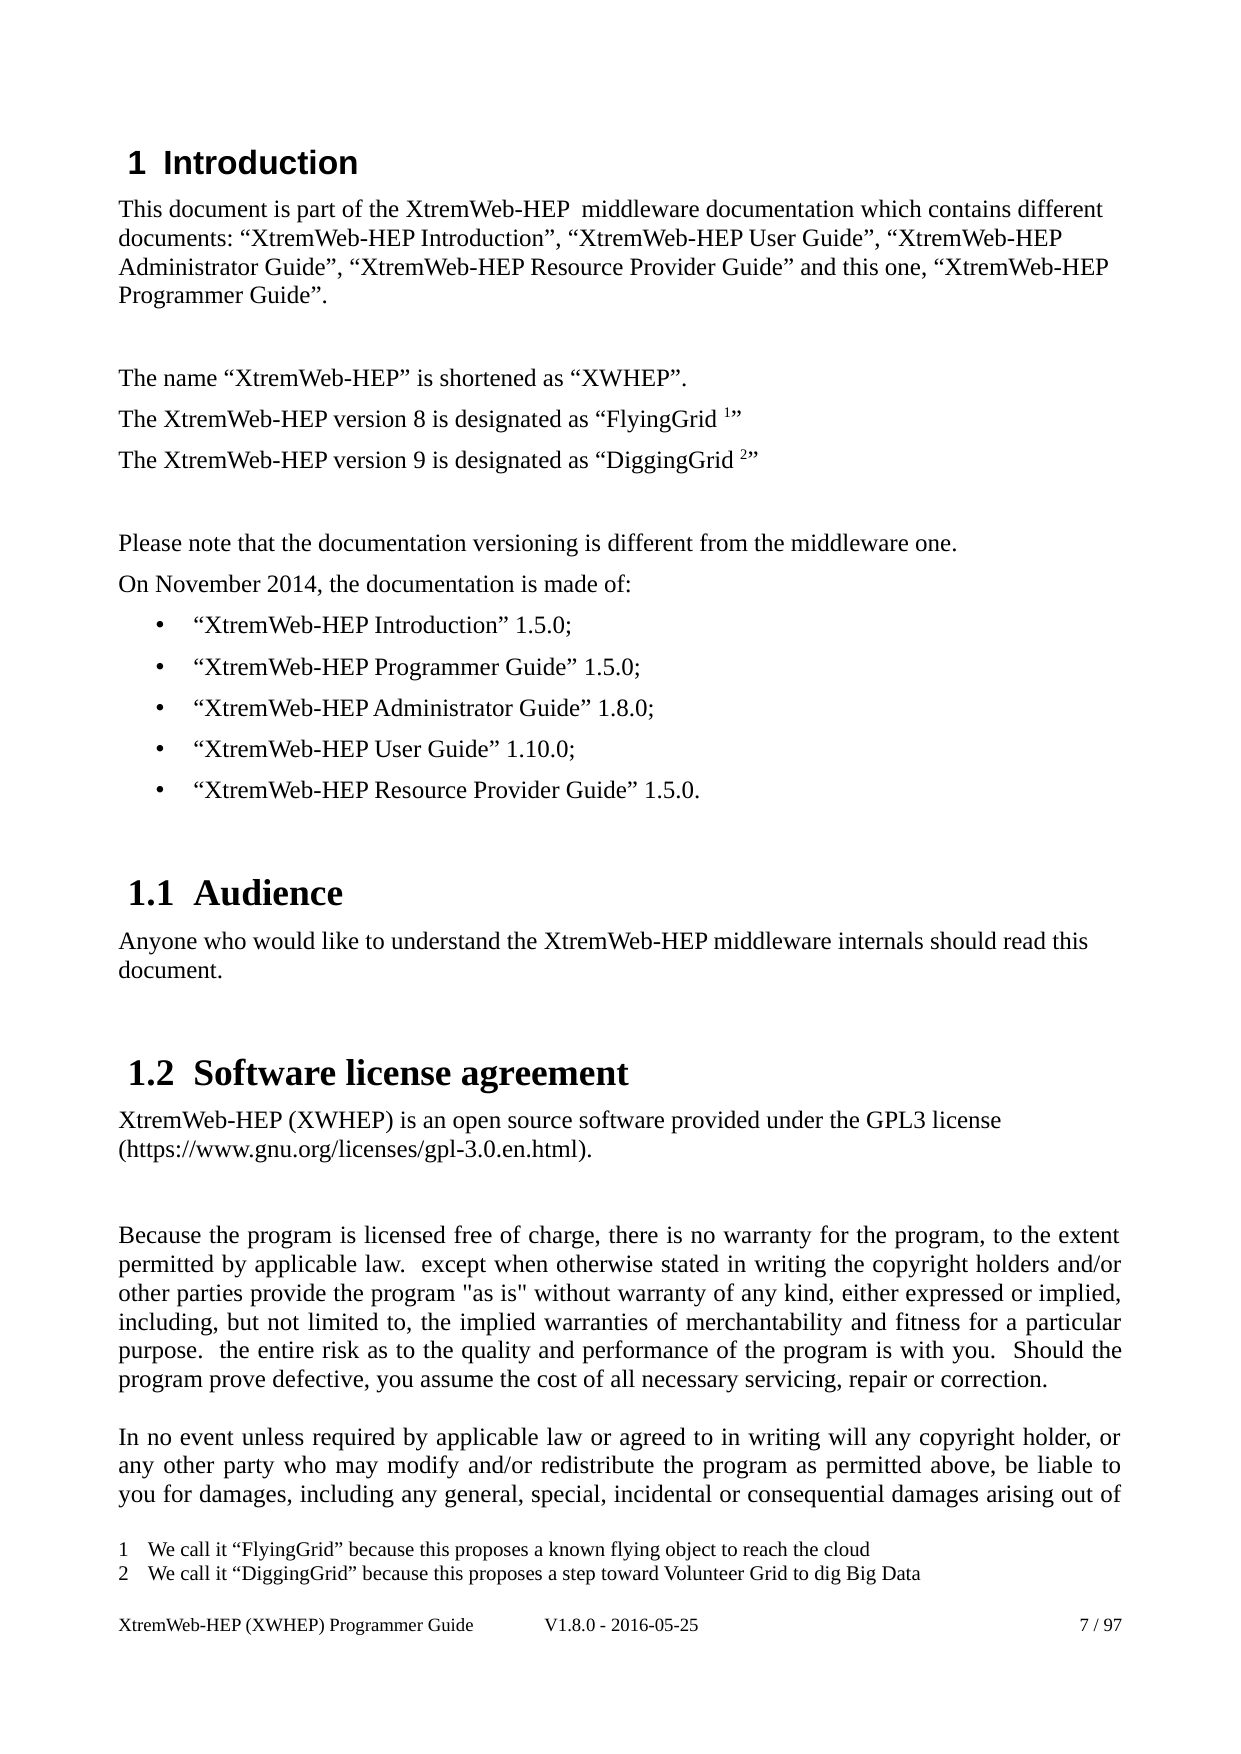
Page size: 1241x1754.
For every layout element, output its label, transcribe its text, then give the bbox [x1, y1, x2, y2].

list “XtremWeb-HEP Introduction” 1.5.0; [156, 611, 1122, 639]
list “XtremWeb-HEP Administrator Guide” 1.8.0; [156, 693, 1122, 722]
text BECAUSE THE PROGRAM IS LICENSED FREE OF CHARGE, THERE IS NO WARRANTY FOR THE PROGRAM, TO THE EXTENT PERMITTED BY APPLICABLE LAW. EXCEPT WHEN OTHERWISE STATED IN WRITING THE COPYRIGHT HOLDERS AND/OR OTHER PARTIES PROVIDE THE PROGRAM "AS IS" WITHOUT WARRANTY OF ANY KIND, EITHER EXPRESSED OR IMPLIED, INCLUDING, BUT NOT LIMITED TO, THE IMPLIED WARRANTIES OF MERCHANTABILITY AND FITNESS FOR A PARTICULAR PURPOSE. THE ENTIRE RISK AS TO THE QUALITY AND PERFORMANCE OF THE PROGRAM IS WITH YOU. SHOULD THE PROGRAM PROVE DEFECTIVE, YOU ASSUME THE COST OF ALL NECESSARY SERVICING, REPAIR OR CORRECTION. [118, 1221, 1122, 1393]
text We call it “FlyingGrid” because this proposes a known flying object to reach the cloud [118, 1537, 1122, 1561]
text On November 2014, the documentation is made of: [118, 569, 1122, 598]
text The XtremWeb-HEP version 9 is designated as “DiggingGrid ” [118, 446, 1122, 474]
text Please note that the documentation versioning is different from the middleware one. [118, 528, 1122, 557]
list “XtremWeb-HEP Programmer Guide” 1.5.0; [156, 652, 1122, 681]
text This document is part of the XtremWeb-HEP middleware documentation which contains different documents: “XtremWeb-HEP Introduction”, “XtremWeb-HEP User Guide”, “XtremWeb-HEP Administrator Guide”, “XtremWeb-HEP Resource Provider Guide” and this one, “XtremWeb-HEP Programmer Guide”. [118, 194, 1122, 309]
list “XtremWeb-HEP User Guide” 1.10.0; [156, 734, 1122, 763]
text We call it “DiggingGrid” because this proposes a step toward Volunteer Grid to dig Big Data [118, 1561, 1122, 1585]
subtitle Introduction [118, 143, 1122, 182]
text The name “XtremWeb-HEP” is shortened as “XWHEP”. [118, 363, 1122, 392]
subtitle Software license agreement [118, 1050, 1122, 1093]
text IN NO EVENT UNLESS REQUIRED BY APPLICABLE LAW OR AGREED TO IN WRITING WILL ANY COPYRIGHT HOLDER, OR ANY OTHER PARTY WHO MAY MODIFY AND/OR REDISTRIBUTE THE PROGRAM AS PERMITTED ABOVE, BE LIABLE TO YOU FOR DAMAGES, INCLUDING ANY GENERAL, SPECIAL, INCIDENTAL OR CONSEQUENTIAL DAMAGES ARISING OUT OF [118, 1422, 1122, 1508]
subtitle Audience [118, 871, 1122, 914]
list “XtremWeb-HEP Resource Provider Guide” 1.5.0. [156, 776, 1122, 804]
text Anyone who would like to understand the XtremWeb-HEP middleware internals should read this document. [118, 926, 1122, 984]
text XtremWeb-HEP (XWHEP) is an open source software provided under the GPL3 license (https://www.gnu.org/licenses/gpl-3.0.en.html). [118, 1106, 1122, 1163]
text The XtremWeb-HEP version 8 is designated as “FlyingGrid ” [118, 404, 1122, 433]
